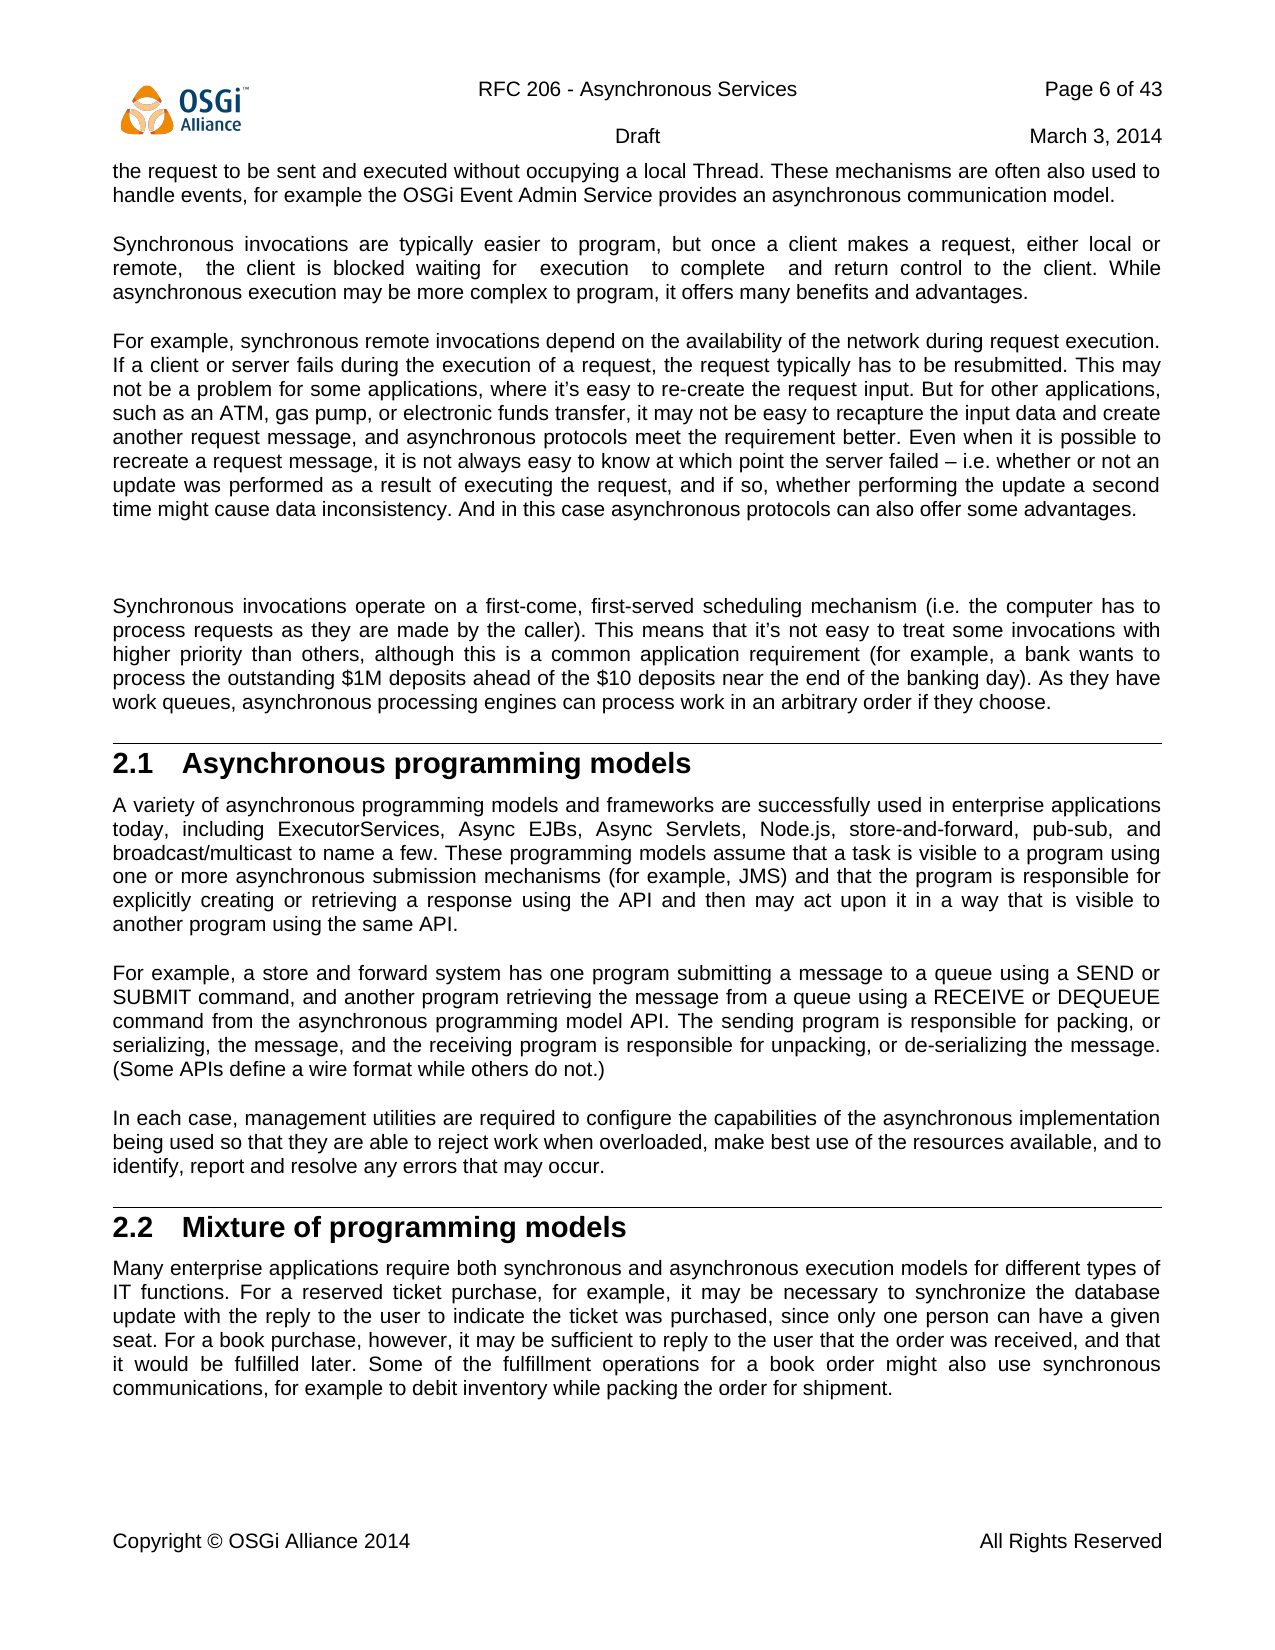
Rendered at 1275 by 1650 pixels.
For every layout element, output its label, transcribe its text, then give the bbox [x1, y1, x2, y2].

subtitle Asynchronous programming models [112, 744, 1162, 780]
text For example, synchronous remote invocations depend on the availability of the network during request execution. If a client or server fails during the execution of a request, the request typically has to be resubmitted. This may not be a problem for some applications, where it’s easy to re-create the request input. But for other applications, such as an ATM, gas pump, or electronic funds transfer, it may not be easy to recapture the input data and create another request message, and asynchronous protocols meet the requirement better. Even when it is possible to recreate a request message, it is not always easy to know at which point the server failed – i.e. whether or not an update was performed as a result of executing the request, and if so, whether performing the update a second time might cause data inconsistency. And in this case asynchronous protocols can also offer some advantages. [112, 329, 1162, 520]
text Synchronous invocations are typically easier to program, but once a client makes a request, either local or remote, the client is blocked waiting for execution to complete and return control to the client. While asynchronous execution may be more complex to program, it offers many benefits and advantages. [112, 232, 1162, 304]
text Many enterprise applications require both synchronous and asynchronous execution models for different types of IT functions. For a reserved ticket purchase, for example, it may be necessary to synchronize the database update with the reply to the user to indicate the ticket was purchased, since only one person can have a given seat. For a book purchase, however, it may be sufficient to reply to the user that the order was received, and that it would be fulfilled later. Some of the fulfillment operations for a book order might also use synchronous communications, for example to debit inventory while packing the order for shipment. [112, 1256, 1162, 1400]
subtitle Mixture of programming models [112, 1208, 1162, 1244]
text the request to be sent and executed without occupying a local Thread. These mechanisms are often also used to handle events, for example the OSGi Event Admin Service provides an asynchronous communication model. [112, 159, 1162, 207]
text In each case, management utilities are required to configure the capabilities of the asynchronous implementation being used so that they are able to reject work when overloaded, make best use of the resources available, and to identify, report and resolve any errors that may occur. [112, 1106, 1162, 1178]
text Synchronous invocations operate on a first-come, first-served scheduling mechanism (i.e. the computer has to process requests as they are made by the caller). This means that it’s not easy to treat some invocations with higher priority than others, although this is a common application requirement (for example, a bank wants to process the outstanding $1M deposits ahead of the $10 deposits near the end of the banking day). As they have work queues, asynchronous processing engines can process work in an arbitrary order if they choose. [112, 594, 1162, 714]
text A variety of asynchronous programming models and frameworks are successfully used in enterprise applications today, including ExecutorServices, Async EJBs, Async Servlets, Node.js, store-and-forward, pub-sub, and broadcast/multicast to name a few. These programming models assume that a task is visible to a program using one or more asynchronous submission mechanisms (for example, JMS) and that the program is responsible for explicitly creating or retrieving a response using the API and then may act upon it in a way that is visible to another program using the same API. [112, 792, 1162, 936]
picture [113, 78, 257, 142]
text For example, a store and forward system has one program submitting a message to a queue using a SEND or SUBMIT command, and another program retrieving the message from a queue using a RECEIVE or DEQUEUE command from the asynchronous programming model API. The sending program is responsible for packing, or serializing, the message, and the receiving program is responsible for unpacking, or de-serializing the message. (Some APIs define a wire format while others do not.) [112, 961, 1162, 1081]
